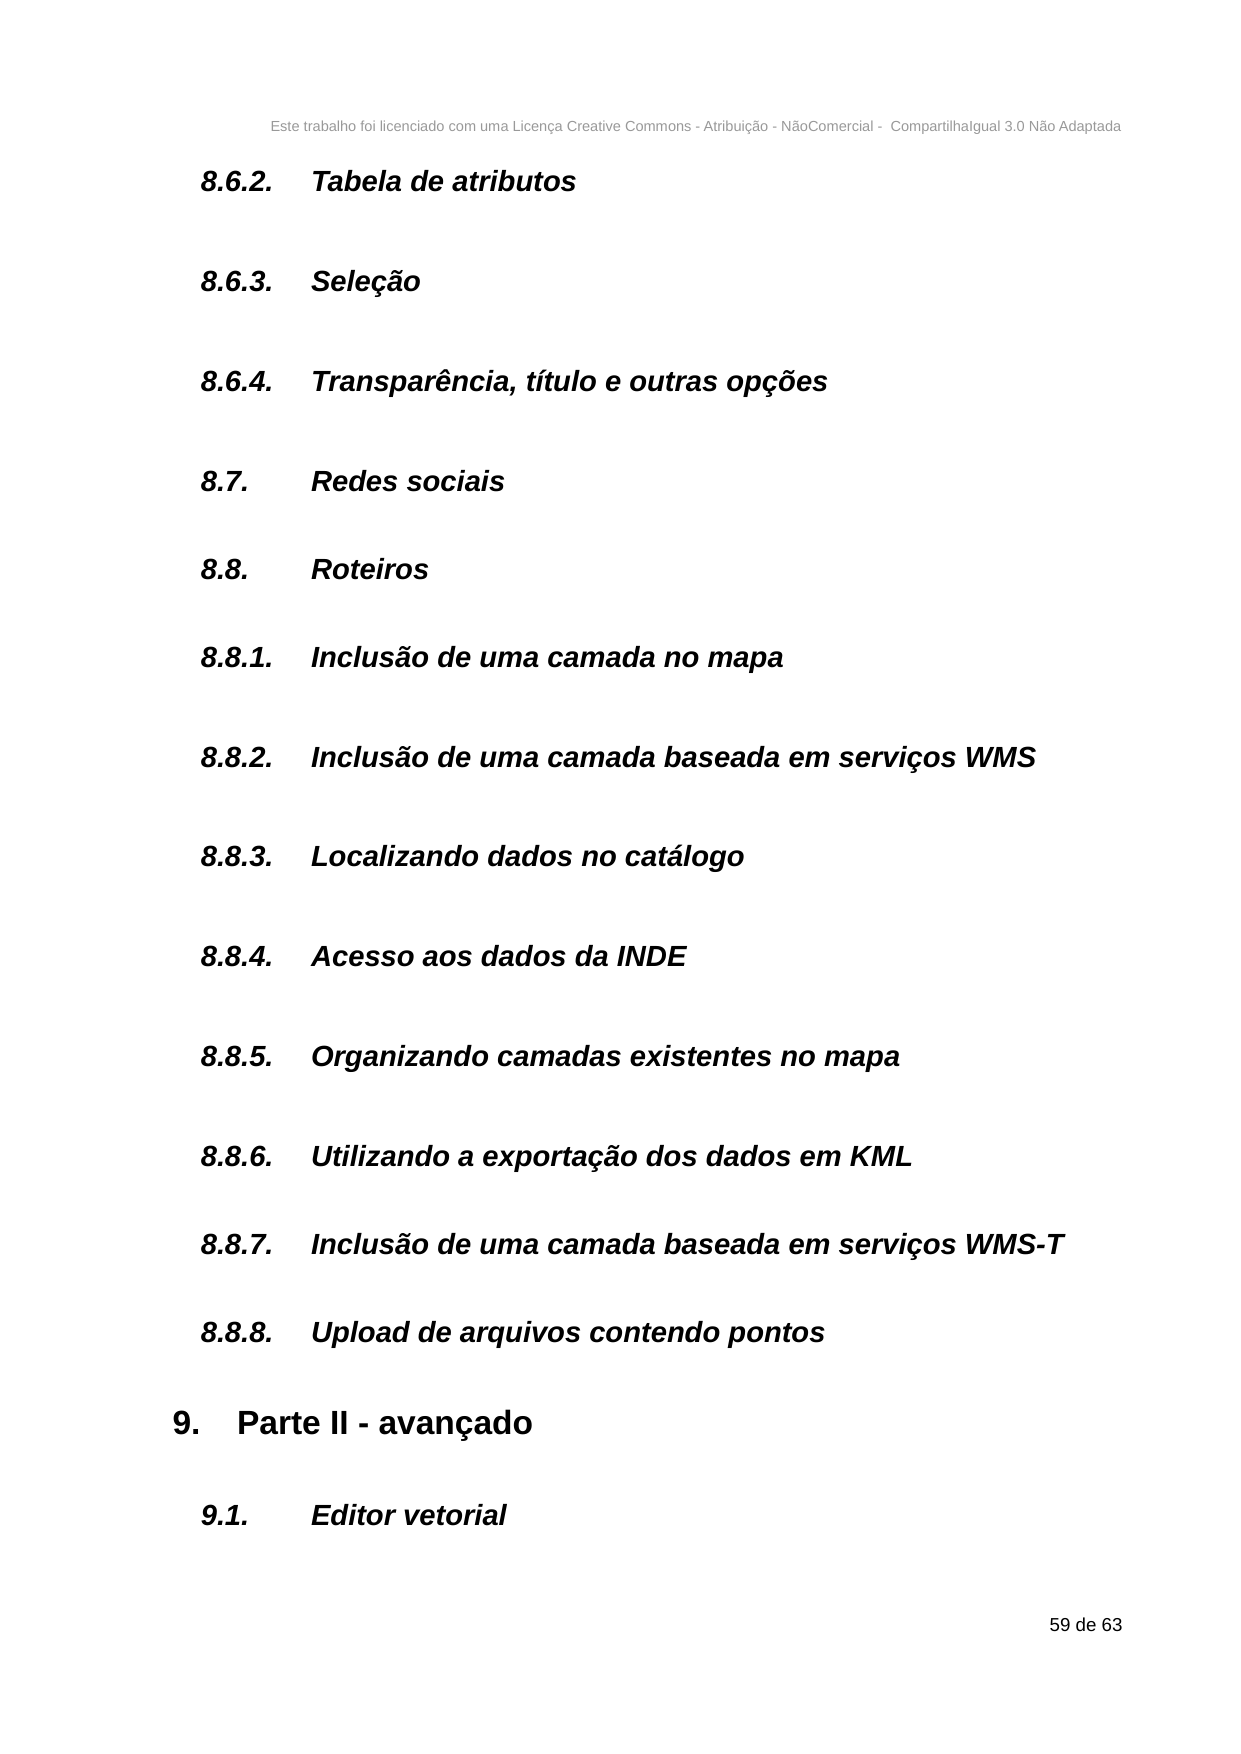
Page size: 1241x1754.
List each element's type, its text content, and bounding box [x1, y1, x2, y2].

subtitle Acesso aos dados da INDE [163, 939, 1122, 973]
subtitle Utilizando a exportação dos dados em KML [163, 1139, 1122, 1173]
subtitle Seleção [163, 264, 1122, 298]
subtitle Upload de arquivos contendo pontos [163, 1315, 1122, 1348]
subtitle Redes sociais [163, 464, 1077, 498]
subtitle Inclusão de uma camada baseada em serviços WMS [163, 739, 1122, 773]
subtitle Editor vetorial [163, 1498, 1077, 1532]
subtitle Organizando camadas existentes no mapa [163, 1039, 1122, 1073]
subtitle Localizando dados no catálogo [163, 839, 1122, 873]
subtitle Inclusão de uma camada no mapa [163, 640, 1122, 673]
subtitle Parte II - avançado [163, 1403, 1077, 1441]
subtitle Transparência, título e outras opções [163, 364, 1122, 398]
subtitle Inclusão de uma camada baseada em serviços WMS-T [163, 1227, 1122, 1261]
subtitle Tabela de atributos [163, 164, 1122, 198]
subtitle Roteiros [163, 552, 1077, 586]
